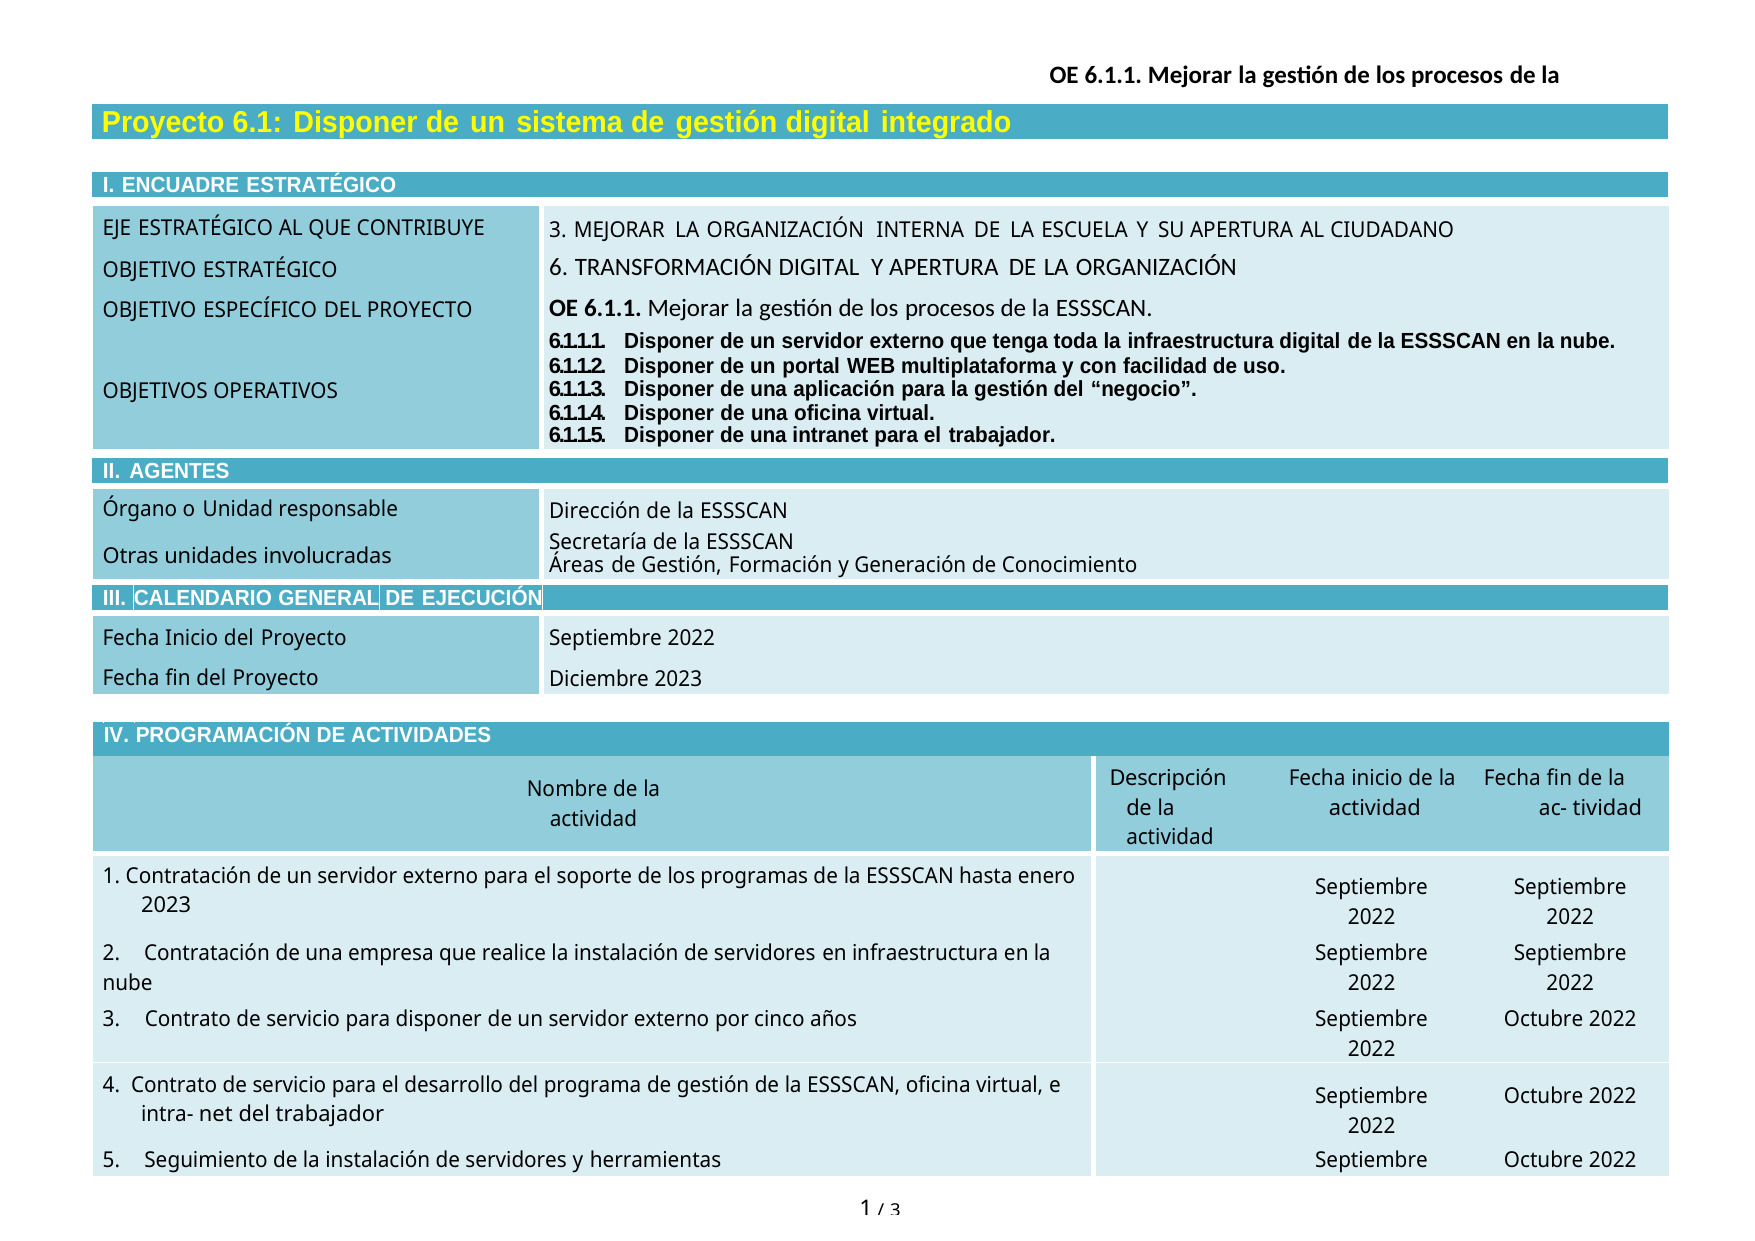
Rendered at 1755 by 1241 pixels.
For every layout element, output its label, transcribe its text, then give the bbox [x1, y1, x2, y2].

table_cell Septiembre 2022 [1272, 856, 1471, 931]
table_cell 3. Contrato de servicio para disponer de un servidor externo por cinco años [93, 997, 1091, 1062]
text II. AGENTES [92, 458, 1681, 483]
table_cell OBJETIVOS OPERATIVOS [93, 326, 539, 449]
table_cell Otras unidades involucradas [93, 527, 539, 579]
text III. CALENDARIO GENERAL DE EJECUCIÓN [92, 585, 1681, 610]
table_cell Septiembre 2022 [1272, 997, 1471, 1062]
table_cell [1096, 997, 1272, 1062]
table_cell Septiembre [1272, 1140, 1471, 1176]
table_cell OE 6.1.1. Mejorar la gestión de los procesos de la ESSSCAN. [544, 286, 1669, 326]
table_cell Nombre de la actividad [93, 756, 1091, 851]
table_cell Fecha fin de la ac- tividad [1471, 756, 1669, 851]
table_cell [1096, 1140, 1272, 1176]
table_header Fecha Inicio del Proyecto [93, 616, 539, 654]
table_cell 2. Contratación de una empresa que realice la instalación de servidores en infraestructura en la nube [93, 931, 1091, 997]
table_cell [1096, 1063, 1272, 1140]
table_cell Fecha fin del Proyecto [93, 654, 539, 694]
table_header Dirección de la ESSSCAN [544, 489, 1669, 527]
table_header Septiembre 2022 [544, 616, 1669, 654]
table_cell [1096, 856, 1272, 931]
table_header IV. PROGRAMACIÓN DE ACTIVIDADES [93, 723, 1669, 756]
table_header 3. MEJORAR LA ORGANIZACIÓN INTERNA DE LA ESCUELA Y SU APERTURA AL CIUDADANO [544, 206, 1669, 246]
table_cell 6. TRANSFORMACIÓN DIGITAL Y APERTURA DE LA ORGANIZACIÓN [544, 246, 1669, 286]
table_cell OBJETIVO ESTRATÉGICO [93, 246, 539, 286]
table_cell Fecha inicio de la actividad [1272, 756, 1471, 851]
table_cell Secretaría de la ESSSCAN Áreas de Gestión, Formación y Generación de Conocimiento [544, 527, 1669, 579]
table_cell Septiembre 2022 [1272, 1063, 1471, 1140]
table_cell 1. Contratación de un servidor externo para el soporte de los programas de la ESSSCAN hasta enero 2023 [93, 856, 1091, 931]
table_cell Disponer de un servidor externo que tenga toda la infraestructura digital de la ESSSCAN en la nube. Disponer de un portal WEB multiplataforma y con facilidad de uso. Disponer de una aplicación para la gestión del “negocio”. Disponer de una oficina virtual. Disponer de una intranet para el trabajador. [544, 326, 1669, 449]
table_cell Octubre 2022 [1471, 1063, 1669, 1140]
table_cell 4. Contrato de servicio para el desarrollo del programa de gestión de la ESSSCAN, oficina virtual, e intra- net del trabajador [93, 1063, 1091, 1140]
table_cell Septiembre 2022 [1471, 856, 1669, 931]
table_cell Septiembre 2022 [1471, 931, 1669, 997]
table_cell Diciembre 2023 [544, 654, 1669, 694]
table_cell Septiembre 2022 [1272, 931, 1471, 997]
table_cell Octubre 2022 [1471, 997, 1669, 1062]
table_cell 5. Seguimiento de la instalación de servidores y herramientas [93, 1140, 1091, 1176]
subtitle Proyecto 6.1: Disponer de un sistema de gestión digital integrado [92, 104, 1681, 139]
table_cell Descripción de la actividad [1096, 756, 1272, 851]
text I. ENCUADRE ESTRATÉGICO [92, 172, 1681, 197]
table_header Órgano o Unidad responsable [93, 489, 539, 527]
table_cell Octubre 2022 [1471, 1140, 1669, 1176]
table_cell OBJETIVO ESPECÍFICO DEL PROYECTO [93, 286, 539, 326]
table_cell [1096, 931, 1272, 997]
table_header EJE ESTRATÉGICO AL QUE CONTRIBUYE [93, 206, 539, 246]
